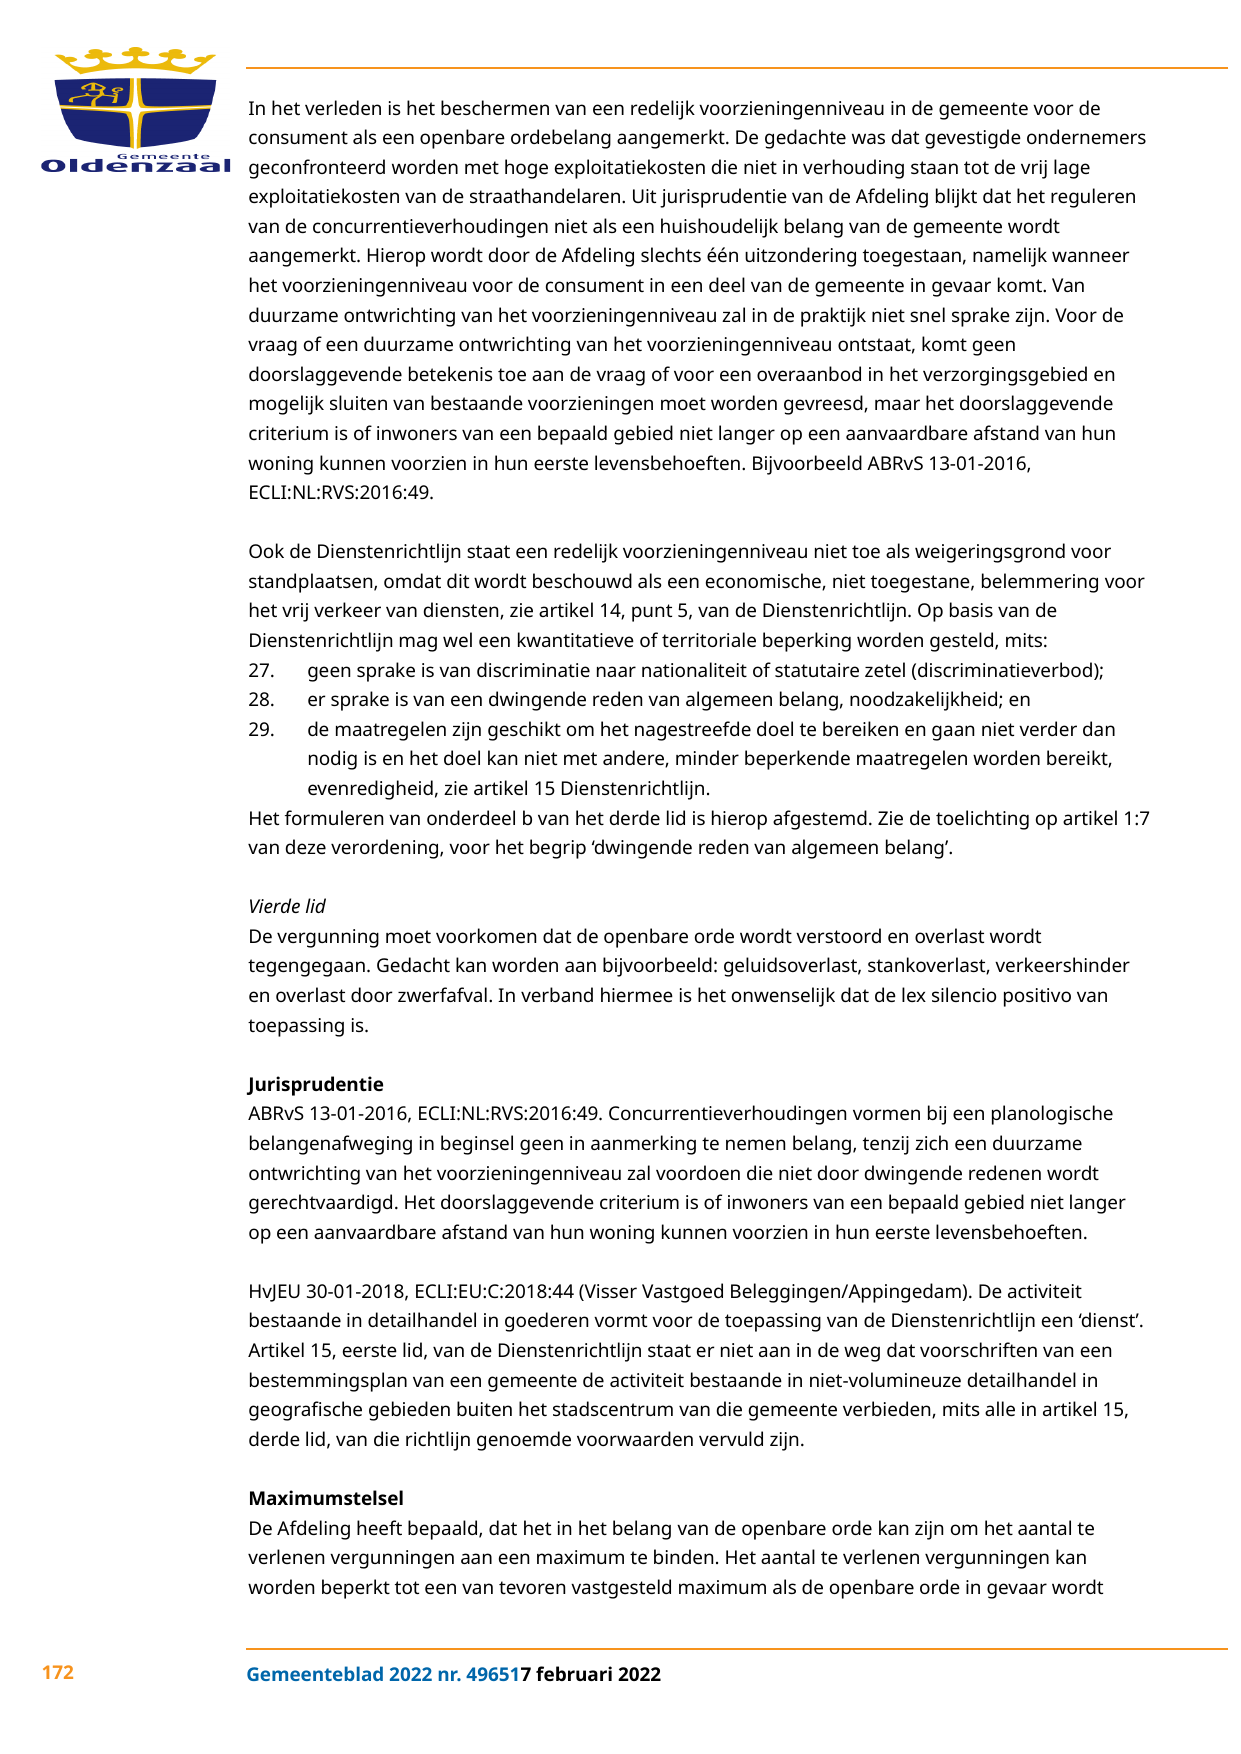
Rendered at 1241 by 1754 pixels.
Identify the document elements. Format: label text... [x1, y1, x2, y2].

text Jurisprudentie [248, 1071, 1152, 1097]
list er sprake is van een dwingende reden van algemeen belang, noodzakelijkheid; en [248, 686, 1152, 712]
text Vierde lid [248, 893, 1152, 919]
text De vergunning moet voorkomen dat de openbare orde wordt verstoord en overlast wordt tegengegaan. Gedacht kan worden aan bijvoorbeeld: geluidsoverlast, stankoverlast, verkeershinder en overlast door zwerfafval. In verband hiermee is het onwenselijk dat de lex silencio positivo van toepassing is. [248, 923, 1152, 1038]
text Ook de Dienstenrichtlijn staat een redelijk voorzieningenniveau niet toe als weigeringsgrond voor standplaatsen, omdat dit wordt beschouwd als een economische, niet toegestane, belemmering voor het vrij verkeer van diensten, zie artikel 14, punt 5, van de Dienstenrichtlijn. Op basis van de Dienstenrichtlijn mag wel een kwantitatieve of territoriale beperking worden gesteld, mits: [248, 538, 1152, 653]
list geen sprake is van discriminatie naar nationaliteit of statutaire zetel (discriminatieverbod); [248, 657, 1152, 683]
text HvJEU 30-01-2018, ECLI:EU:C:2018:44 (Visser Vastgoed Beleggingen/Appingedam). De activiteit bestaande in detailhandel in goederen vormt voor de toepassing van de Dienstenrichtlijn een ‘dienst’. Artikel 15, eerste lid, van de Dienstenrichtlijn staat er niet aan in de weg dat voorschriften van een bestemmingsplan van een gemeente de activiteit bestaande in niet-volumineuze detailhandel in geografische gebieden buiten het stadscentrum van die gemeente verbieden, mits alle in artikel 15, derde lid, van die richtlijn genoemde voorwaarden vervuld zijn. [248, 1278, 1152, 1452]
picture [41, 47, 231, 172]
list de maatregelen zijn geschikt om het nagestreefde doel te bereiken en gaan niet verder dan nodig is en het doel kan niet met andere, minder beperkende maatregelen worden bereikt, evenredigheid, zie artikel 15 Dienstenrichtlijn. [248, 716, 1152, 801]
text De Afdeling heeft bepaald, dat het in het belang van de openbare orde kan zijn om het aantal te verlenen vergunningen aan een maximum te binden. Het aantal te verlenen vergunningen kan worden beperkt tot een van tevoren vastgesteld maximum als de openbare orde in gevaar wordt [248, 1515, 1152, 1600]
text Het formuleren van onderdeel b van het derde lid is hierop afgestemd. Zie de toelichting op artikel 1:7 van deze verordening, voor het begrip ‘dwingende reden van algemeen belang’. [248, 805, 1152, 860]
text Maximumstelsel [248, 1485, 1152, 1511]
text In het verleden is het beschermen van een redelijk voorzieningenniveau in de gemeente voor de consument als een openbare ordebelang aangemerkt. De gedachte was dat gevestigde ondernemers geconfronteerd worden met hoge exploitatiekosten die niet in verhouding staan tot de vrij lage exploitatiekosten van de straathandelaren. Uit jurisprudentie van de Afdeling blijkt dat het reguleren van de concurrentieverhoudingen niet als een huishoudelijk belang van de gemeente wordt aangemerkt. Hierop wordt door de Afdeling slechts één uitzondering toegestaan, namelijk wanneer het voorzieningenniveau voor de consument in een deel van de gemeente in gevaar komt. Van duurzame ontwrichting van het voorzieningenniveau zal in de praktijk niet snel sprake zijn. Voor de vraag of een duurzame ontwrichting van het voorzieningenniveau ontstaat, komt geen doorslaggevende betekenis toe aan de vraag of voor een overaanbod in het verzorgingsgebied en mogelijk sluiten van bestaande voorzieningen moet worden gevreesd, maar het doorslaggevende criterium is of inwoners van een bepaald gebied niet langer op een aanvaardbare afstand van hun woning kunnen voorzien in hun eerste levensbehoeften. Bijvoorbeeld ABRvS 13-01-2016, ECLI:NL:RVS:2016:49. [248, 95, 1152, 505]
text ABRvS 13-01-2016, ECLI:NL:RVS:2016:49. Concurrentieverhoudingen vormen bij een planologische belangenafweging in beginsel geen in aanmerking te nemen belang, tenzij zich een duurzame ontwrichting van het voorzieningenniveau zal voordoen die niet door dwingende redenen wordt gerechtvaardigd. Het doorslaggevende criterium is of inwoners van een bepaald gebied niet langer op een aanvaardbare afstand van hun woning kunnen voorzien in hun eerste levensbehoeften. [248, 1101, 1152, 1245]
